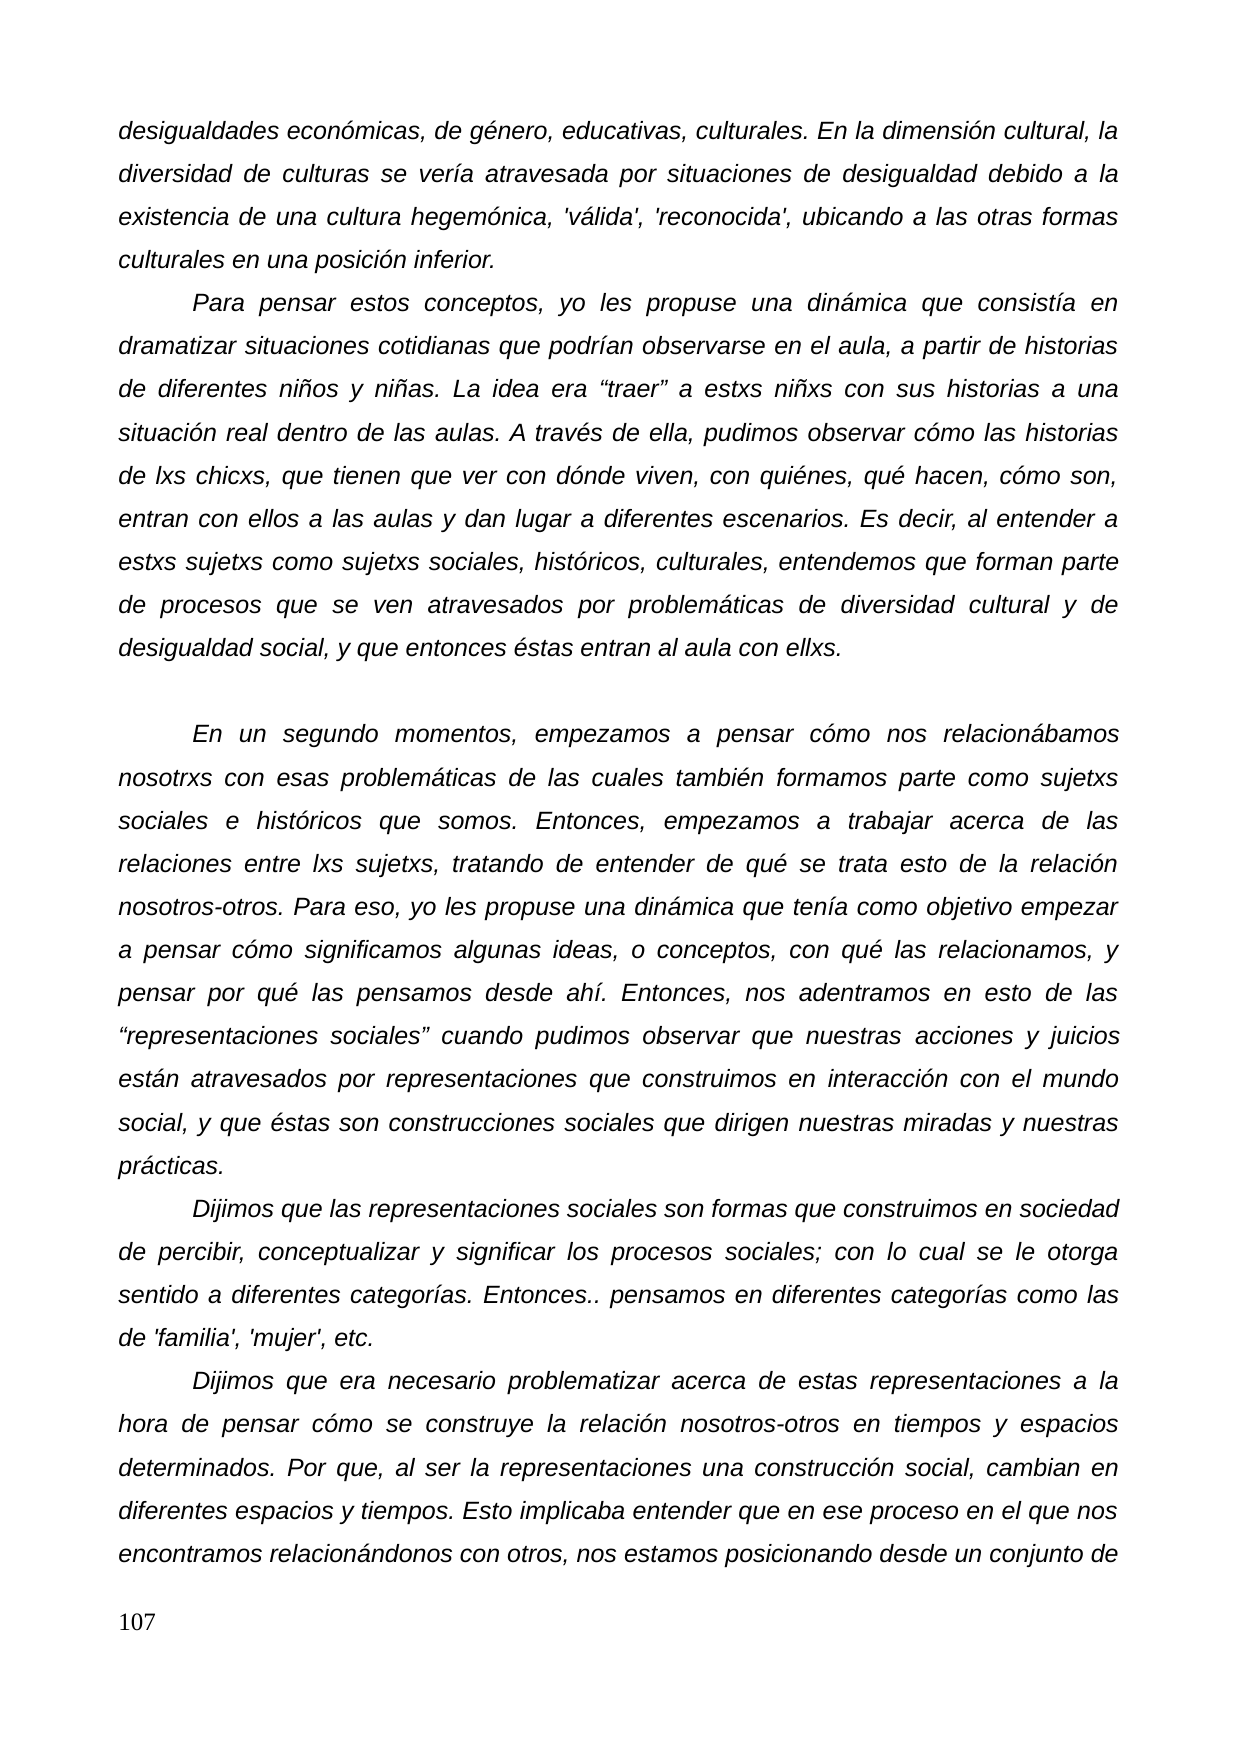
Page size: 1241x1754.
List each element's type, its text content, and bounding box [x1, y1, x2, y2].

text desigualdades económicas, de género, educativas, culturales. En la dimensión cultural, la diversidad de culturas se vería atravesada por situaciones de desigualdad debido a la existencia de una cultura hegemónica, 'válida', 'reconocida', ubicando a las otras formas culturales en una posición inferior. [118, 116, 1123, 274]
text Para pensar estos conceptos, yo les propuse una dinámica que consistía en dramatizar situaciones cotidianas que podrían observarse en el aula, a partir de historias de diferentes niños y niñas. La idea era “traer” a estxs niñxs con sus historias a una situación real dentro de las aulas. A través de ella, pudimos observar cómo las historias de lxs chicxs, que tienen que ver con dónde viven, con quiénes, qué hacen, cómo son, entran con ellos a las aulas y dan lugar a diferentes escenarios. Es decir, al entender a estxs sujetxs como sujetxs sociales, históricos, culturales, entendemos que forman parte de procesos que se ven atravesados por problemáticas de diversidad cultural y de desigualdad social, y que entonces éstas entran al aula con ellxs. [118, 288, 1123, 662]
text Dijimos que era necesario problematizar acerca de estas representaciones a la hora de pensar cómo se construye la relación nosotros-otros en tiempos y espacios determinados. Por que, al ser la representaciones una construcción social, cambian en diferentes espacios y tiempos. Esto implicaba entender que en ese proceso en el que nos encontramos relacionándonos con otros, nos estamos posicionando desde un conjunto de [118, 1366, 1123, 1567]
text En un segundo momentos, empezamos a pensar cómo nos relacionábamos nosotrxs con esas problemáticas de las cuales también formamos parte como sujetxs sociales e históricos que somos. Entonces, empezamos a trabajar acerca de las relaciones entre lxs sujetxs, tratando de entender de qué se trata esto de la relación nosotros-otros. Para eso, yo les propuse una dinámica que tenía como objetivo empezar a pensar cómo significamos algunas ideas, o conceptos, con qué las relacionamos, y pensar por qué las pensamos desde ahí. Entonces, nos adentramos en esto de las “representaciones sociales” cuando pudimos observar que nuestras acciones y juicios están atravesados por representaciones que construimos en interacción con el mundo social, y que éstas son construcciones sociales que dirigen nuestras miradas y nuestras prácticas. [118, 719, 1123, 1179]
text Dijimos que las representaciones sociales son formas que construimos en sociedad de percibir, conceptualizar y significar los procesos sociales; con lo cual se le otorga sentido a diferentes categorías. Entonces.. pensamos en diferentes categorías como las de 'familia', 'mujer', etc. [118, 1194, 1123, 1352]
